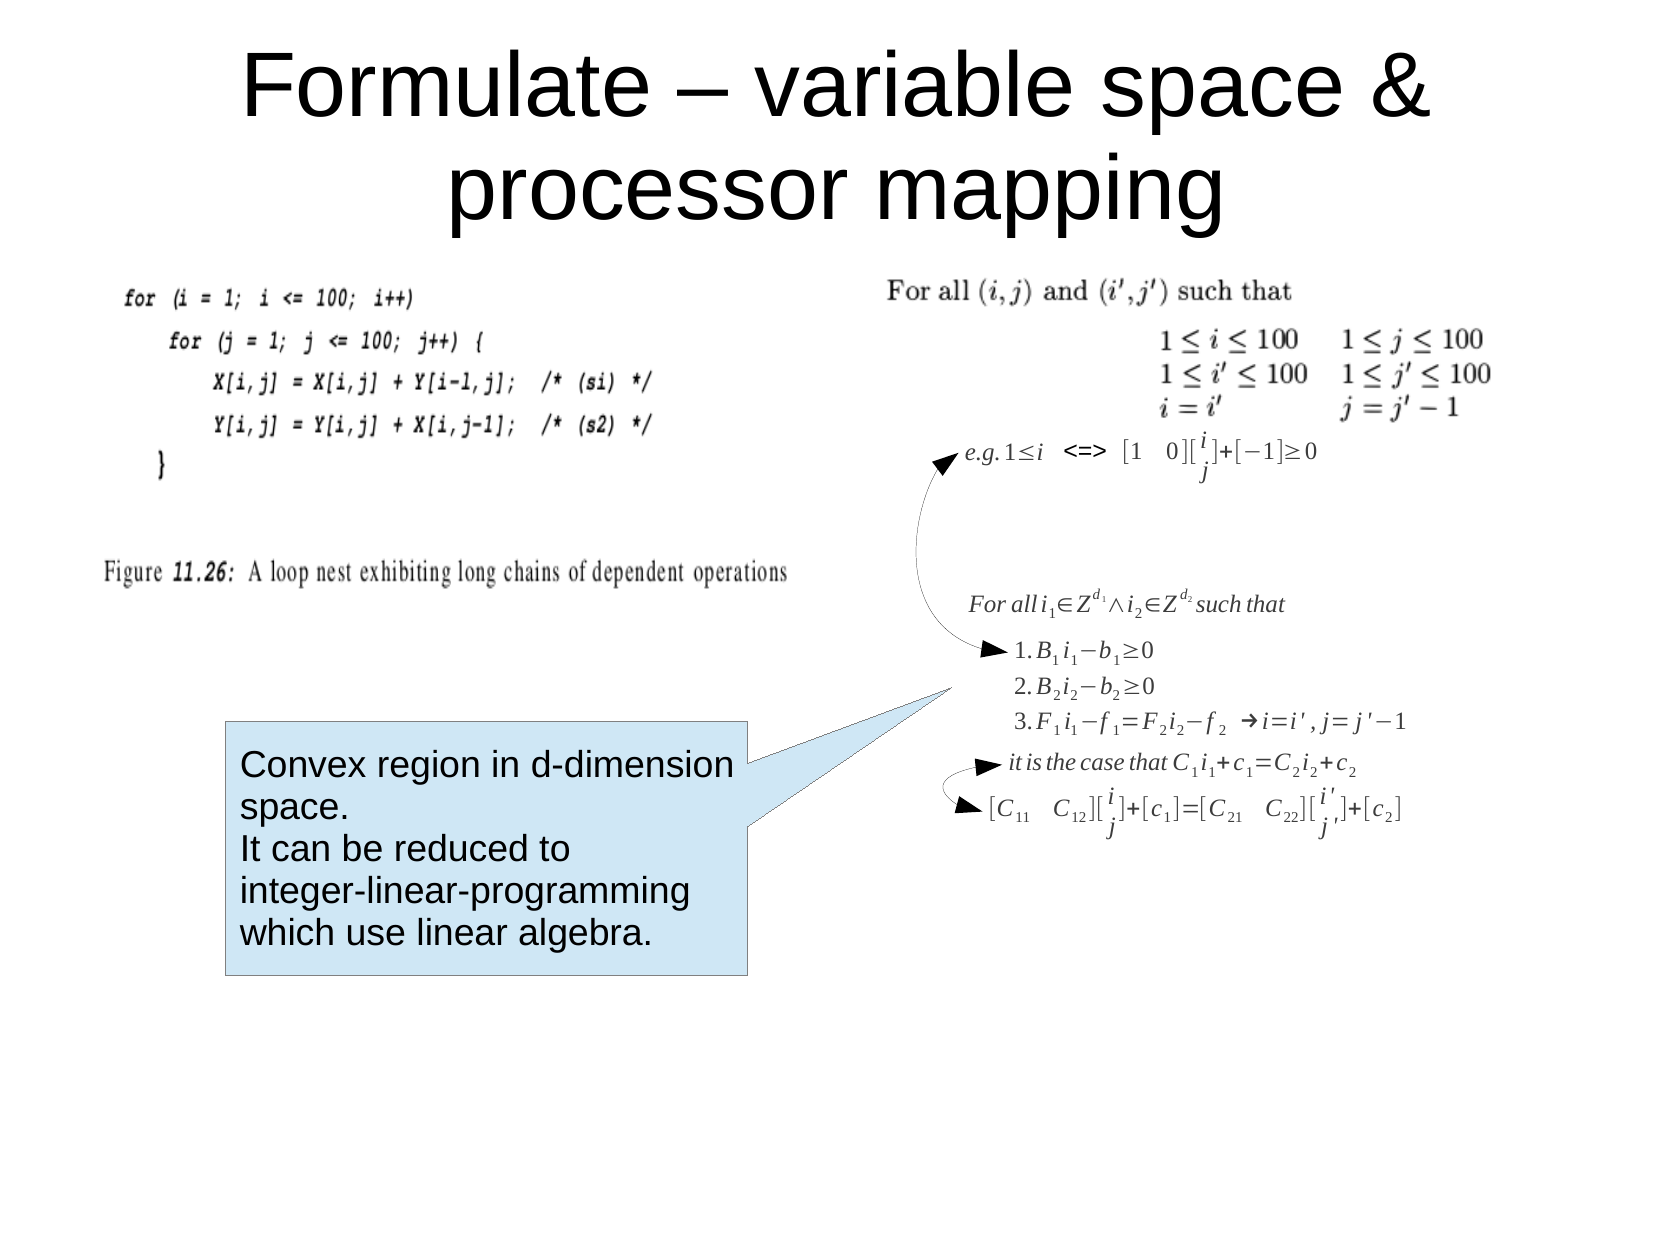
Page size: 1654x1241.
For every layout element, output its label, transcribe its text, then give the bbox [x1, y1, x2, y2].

chart [1002, 749, 1362, 781]
chart [1007, 636, 1161, 669]
chart [1116, 426, 1324, 484]
text_box Convex region in d-dimension space. It can be reduced to integer-linear-programming which use linear algebra. [225, 687, 952, 976]
picture [95, 271, 801, 601]
chart [960, 585, 1293, 621]
chart [982, 783, 1408, 841]
title Formulate – variable space & processor mapping [92, 32, 1581, 241]
chart [1007, 672, 1162, 704]
chart [1007, 707, 1232, 740]
text_box [1048, 429, 1129, 473]
picture [867, 272, 1503, 432]
chart [958, 438, 1048, 467]
chart [1233, 707, 1413, 736]
